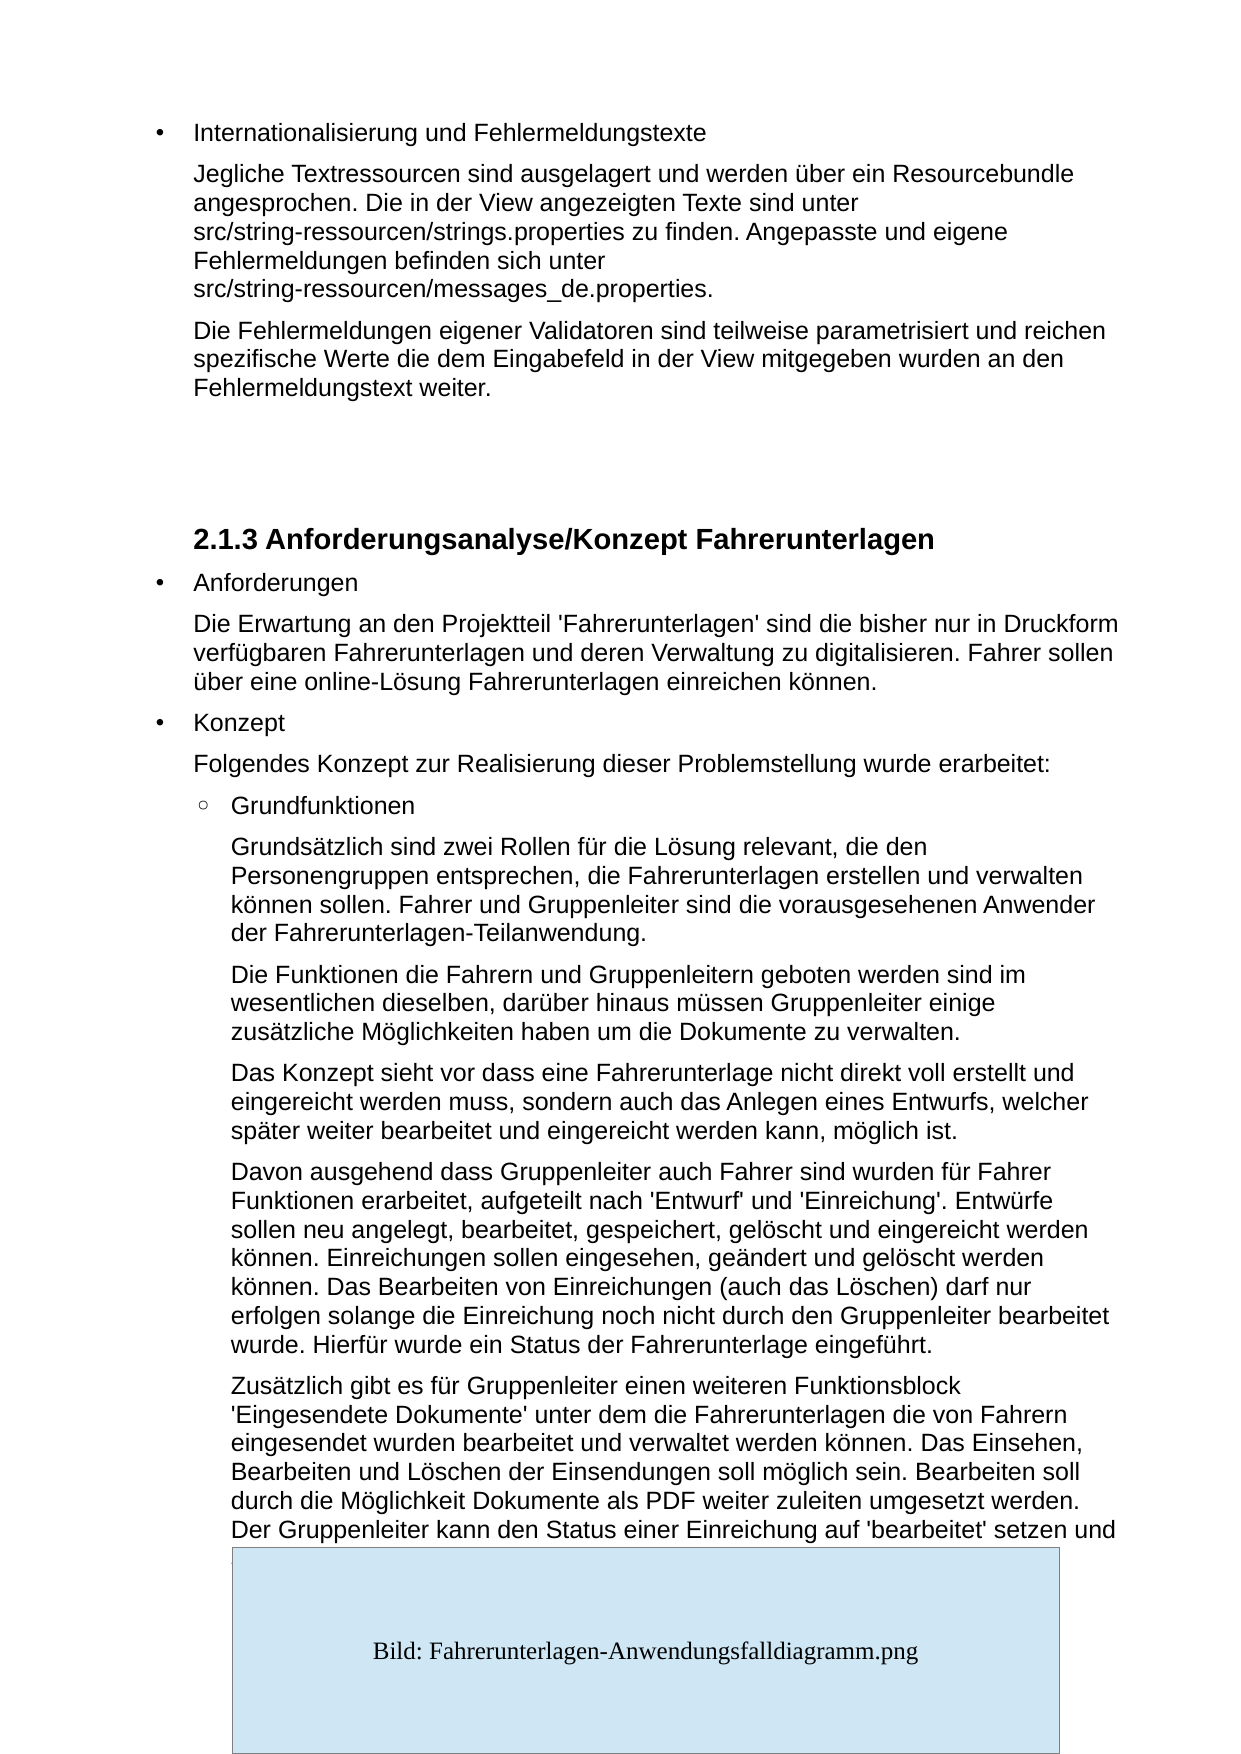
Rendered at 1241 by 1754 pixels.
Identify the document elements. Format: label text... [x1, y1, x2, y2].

list Die Fehlermeldungen eigener Validatoren sind teilweise parametrisiert und reichen spezifische Werte die dem Eingabefeld in der View mitgegeben wurden an den Fehlermeldungstext weiter. [156, 316, 1122, 402]
list Die Funktionen die Fahrern und Gruppenleitern geboten werden sind im wesentlichen dieselben, darüber hinaus müssen Gruppenleiter einige zusätzliche Möglichkeiten haben um die Dokumente zu verwalten. [193, 959, 1122, 1046]
list Jegliche Textressourcen sind ausgelagert und werden über ein Resourcebundle angesprochen. Die in der View angezeigten Texte sind unter src/string-ressourcen/strings.properties zu finden. Angepasste und eigene Fehlermeldungen befinden sich unter src/string-ressourcen/messages_de.properties. [156, 159, 1122, 303]
list Internationalisierung und Fehlermeldungstexte [156, 118, 1122, 147]
list Das Konzept sieht vor dass eine Fahrerunterlage nicht direkt voll erstellt und eingereicht werden muss, sondern auch das Anlegen eines Entwurfs, welcher später weiter bearbeitet und eingereicht werden kann, möglich ist. [193, 1058, 1122, 1144]
list Zusätzlich gibt es für Gruppenleiter einen weiteren Funktionsblock 'Eingesendete Dokumente' unter dem die Fahrerunterlagen die von Fahrern eingesendet wurden bearbeitet und verwaltet werden können. Das Einsehen, Bearbeiten und Löschen der Einsendungen soll möglich sein. Bearbeiten soll durch die Möglichkeit Dokumente als PDF weiter zuleiten umgesetzt werden. Der Gruppenleiter kann den Status einer Einreichung auf 'bearbeitet' setzen und somit eine Bearbeitung durch den Fahrer ausschließen. [193, 1371, 1122, 1572]
list Grundfunktionen [193, 791, 1122, 819]
list Folgendes Konzept zur Realisierung dieser Problemstellung wurde erarbeitet: [156, 749, 1122, 778]
subtitle 2.1.3 Anforderungsanalyse/Konzept Fahrerunterlagen [118, 522, 1122, 556]
list Die Erwartung an den Projektteil 'Fahrerunterlagen' sind die bisher nur in Druckform verfügbaren Fahrerunterlagen und deren Verwaltung zu digitalisieren. Fahrer sollen über eine online-Lösung Fahrerunterlagen einreichen können. [156, 609, 1122, 696]
list Davon ausgehend dass Gruppenleiter auch Fahrer sind wurden für Fahrer Funktionen erarbeitet, aufgeteilt nach 'Entwurf' und 'Einreichung'. Entwürfe sollen neu angelegt, bearbeitet, gespeichert, gelöscht und eingereicht werden können. Einreichungen sollen eingesehen, geändert und gelöscht werden können. Das Bearbeiten von Einreichungen (auch das Löschen) darf nur erfolgen solange die Einreichung noch nicht durch den Gruppenleiter bearbeitet wurde. Hierfür wurde ein Status der Fahrerunterlage eingeführt. [193, 1157, 1122, 1358]
list Grundsätzlich sind zwei Rollen für die Lösung relevant, die den Personengruppen entsprechen, die Fahrerunterlagen erstellen und verwalten können sollen. Fahrer und Gruppenleiter sind die vorausgesehenen Anwender der Fahrerunterlagen-Teilanwendung. [193, 832, 1122, 947]
list Konzept [156, 708, 1122, 737]
list Anforderungen [156, 568, 1122, 597]
